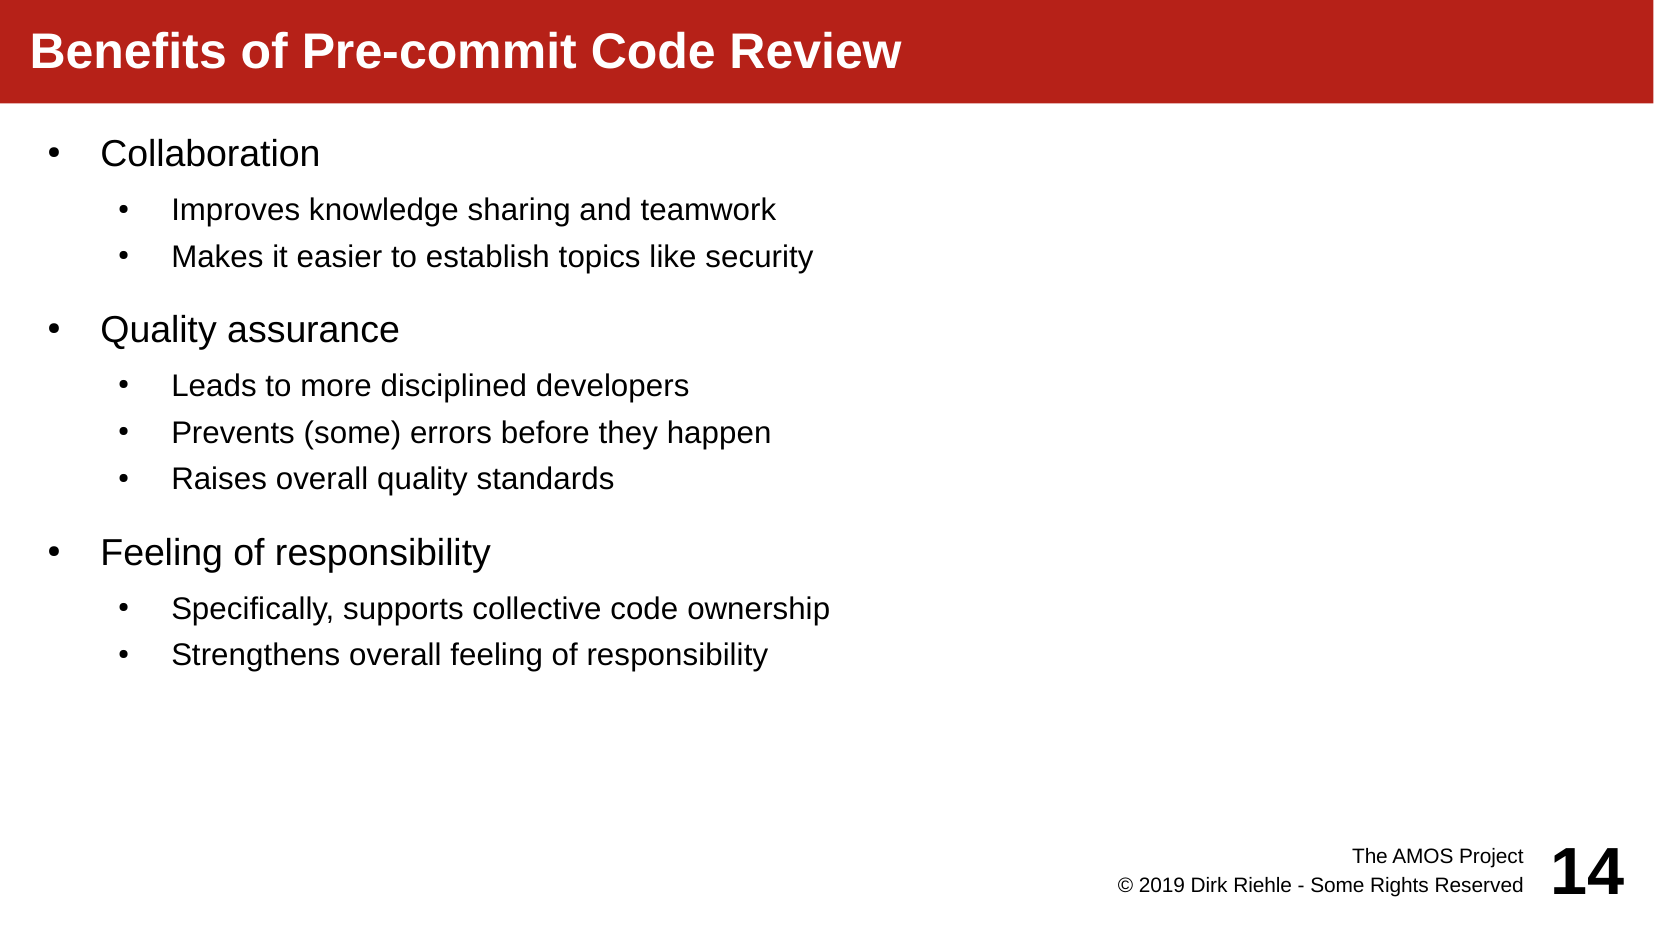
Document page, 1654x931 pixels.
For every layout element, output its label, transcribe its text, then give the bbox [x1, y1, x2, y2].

list Collaboration Improves knowledge sharing and teamwork Makes it easier to establish topics like security Quality assurance Leads to more disciplined developers Prevents (some) errors before they happen Raises overall quality standards Feeling of responsibility Specifically, supports collective code ownership Strengthens overall feeling of responsibility [29, 132, 1625, 798]
title Benefits of Pre-commit Code Review [0, 0, 1654, 104]
